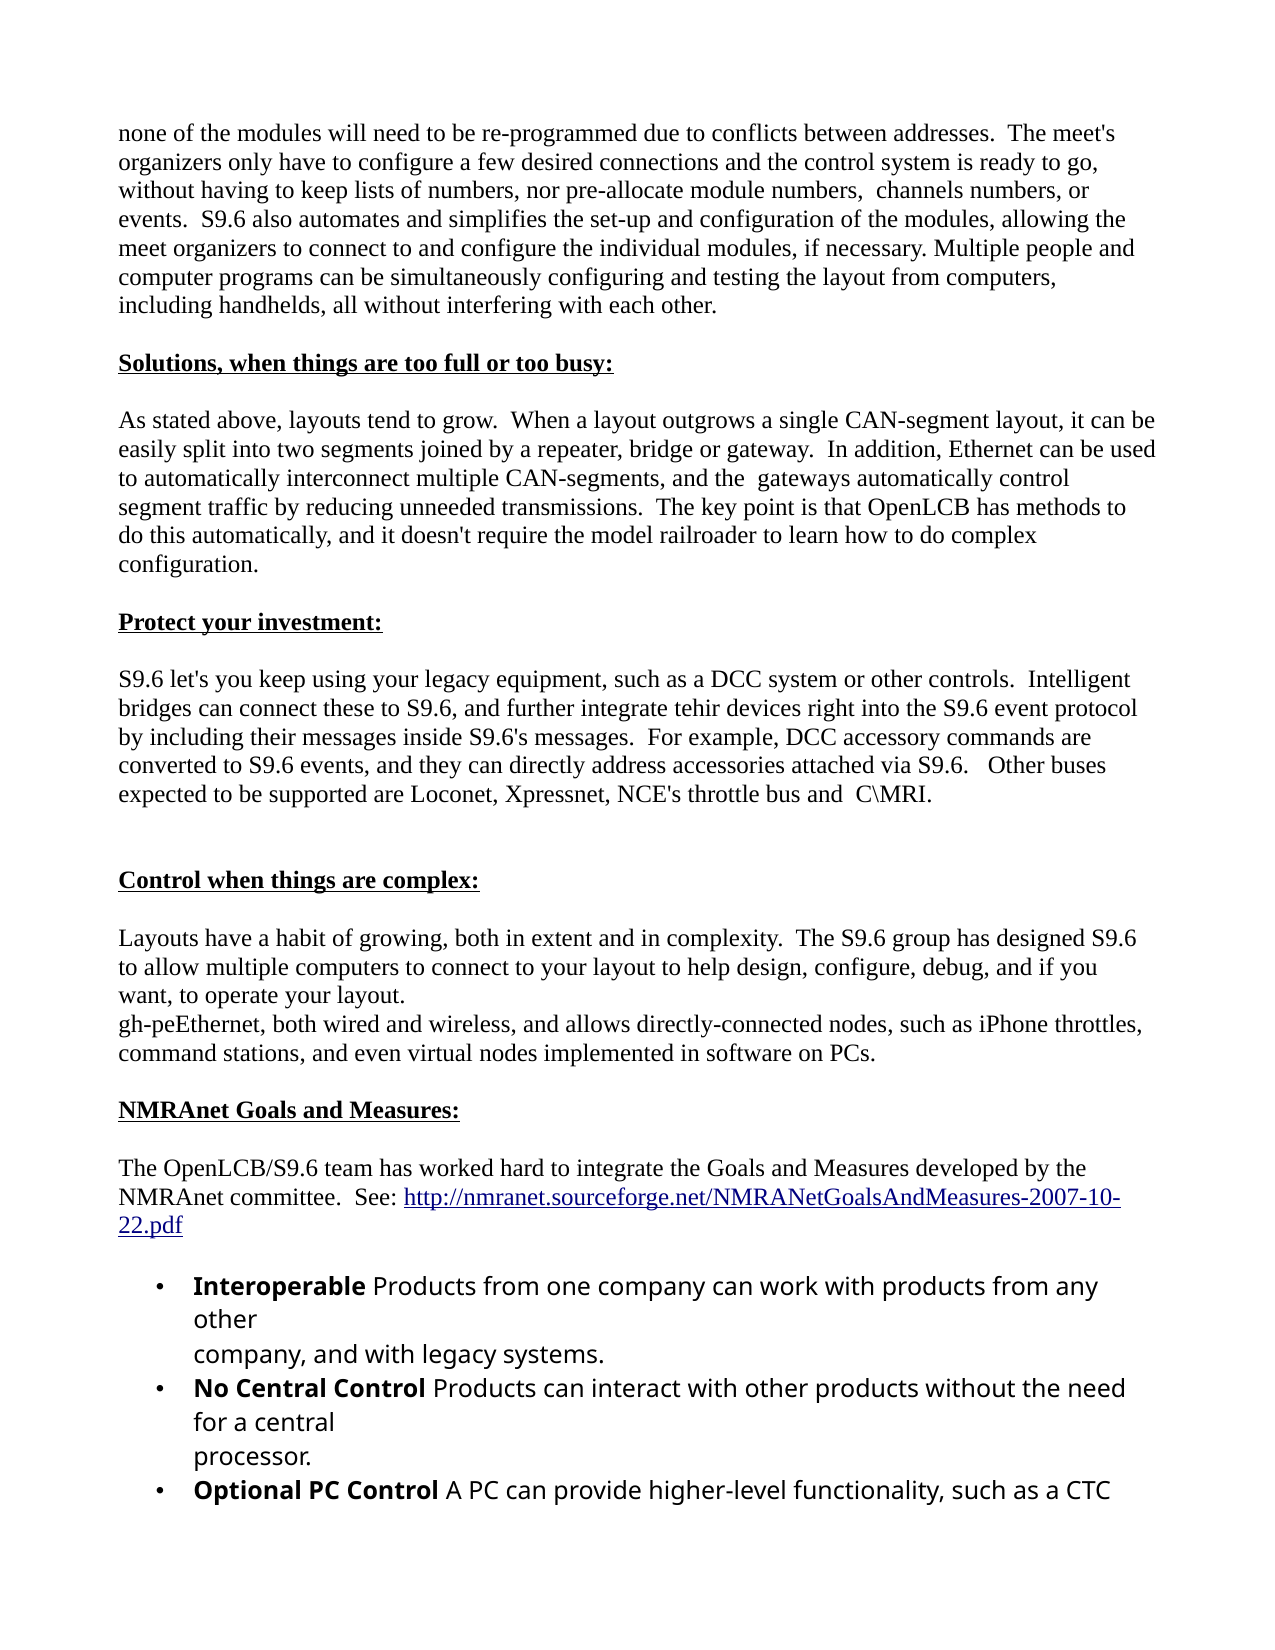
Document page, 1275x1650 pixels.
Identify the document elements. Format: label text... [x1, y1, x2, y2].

list processor. [156, 1438, 1157, 1472]
text Control when things are complex: [118, 866, 1157, 894]
list Optional PC Control A PC can provide higher-level functionality, such as a CTC [156, 1472, 1157, 1507]
text S9.6 let's you keep using your legacy equipment, such as a DCC system or other controls. Intelligent bridges can connect these to S9.6, and further integrate tehir devices right into the S9.6 event protocol by including their messages inside S9.6's messages. For example, DCC accessory commands are converted to S9.6 events, and they can directly address accessories attached via S9.6. Other buses expected to be supported are Loconet, Xpressnet, NCE's throttle bus and C\MRI. [118, 664, 1157, 808]
text The OpenLCB/S9.6 team has worked hard to integrate the Goals and Measures developed by the NMRAnet committee. See: http://nmranet.sourceforge.net/NMRANetGoalsAndMeasures-2007-10-22.pdf [118, 1153, 1157, 1239]
text gh-peEthernet, both wired and wireless, and allows directly-connected nodes, such as iPhone throttles, command stations, and even virtual nodes implemented in software on PCs. [118, 1009, 1157, 1067]
list No Central Control Products can interact with other products without the need for a central [156, 1370, 1157, 1438]
text As stated above, layouts tend to grow. When a layout outgrows a single CAN-segment layout, it can be easily split into two segments joined by a repeater, bridge or gateway. In addition, Ethernet can be used to automatically interconnect multiple CAN-segments, and the gateways automatically control segment traffic by reducing unneeded transmissions. The key point is that OpenLCB has methods to do this automatically, and it doesn't require the model railroader to learn how to do complex configuration. [118, 406, 1157, 607]
text none of the modules will need to be re-programmed due to conflicts between addresses. The meet's organizers only have to configure a few desired connections and the control system is ready to go, without having to keep lists of numbers, nor pre-allocate module numbers, channels numbers, or events. S9.6 also automates and simplifies the set-up and configuration of the modules, allowing the meet organizers to connect to and configure the individual modules, if necessary. Multiple people and computer programs can be simultaneously configuring and testing the layout from computers, including handhelds, all without interfering with each other. [118, 118, 1157, 319]
text Solutions, when things are too full or too busy: [118, 348, 1157, 377]
list company, and with legacy systems. [156, 1336, 1157, 1370]
text Protect your investment: [118, 607, 1157, 636]
list Interoperable Products from one company can work with products from any other [156, 1268, 1157, 1336]
text Layouts have a habit of growing, both in extent and in complexity. The S9.6 group has designed S9.6 to allow multiple computers to connect to your layout to help design, configure, debug, and if you want, to operate your layout. [118, 923, 1157, 1009]
text NMRAnet Goals and Measures: [118, 1096, 1157, 1124]
